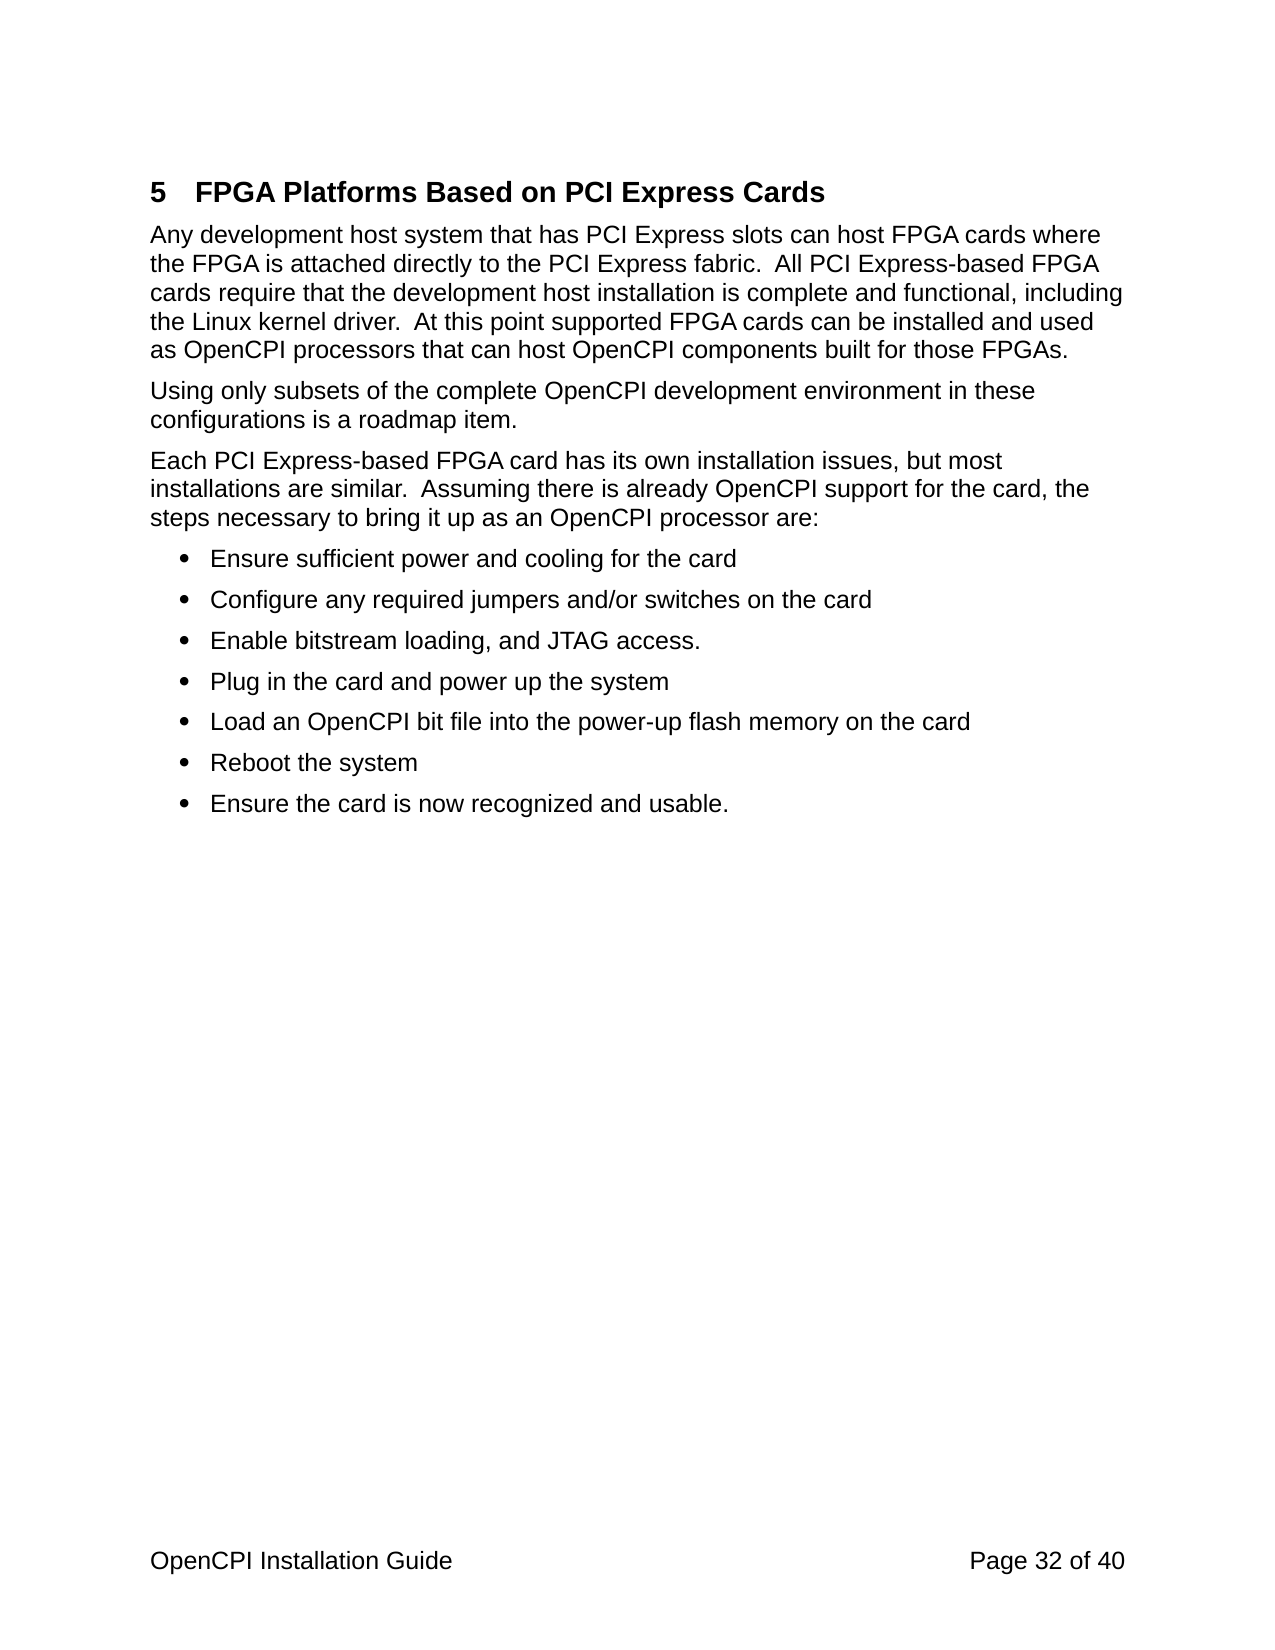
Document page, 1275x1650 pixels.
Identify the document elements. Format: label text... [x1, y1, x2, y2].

list Enable bitstream loading, and JTAG access. [180, 626, 1125, 654]
list Ensure sufficient power and cooling for the card [180, 544, 1125, 573]
list Plug in the card and power up the system [180, 666, 1125, 695]
text Using only subsets of the complete OpenCPI development environment in these configurations is a roadmap item. [150, 376, 1125, 434]
list Reboot the system [180, 748, 1125, 777]
list Load an OpenCPI bit file into the power-up flash memory on the card [180, 707, 1125, 736]
text Any development host system that has PCI Express slots can host FPGA cards where the FPGA is attached directly to the PCI Express fabric. All PCI Express-based FPGA cards require that the development host installation is complete and functional, including the Linux kernel driver. At this point supported FPGA cards can be installed and used as OpenCPI processors that can host OpenCPI components built for those FPGAs. [150, 221, 1125, 364]
list Configure any required jumpers and/or switches on the card [180, 585, 1125, 614]
subtitle FPGA Platforms Based on PCI Express Cards [150, 175, 1125, 208]
text Each PCI Express-based FPGA card has its own installation issues, but most installations are similar. Assuming there is already OpenCPI support for the card, the steps necessary to bring it up as an OpenCPI processor are: [150, 446, 1125, 532]
list Ensure the card is now recognized and usable. [180, 789, 1125, 818]
